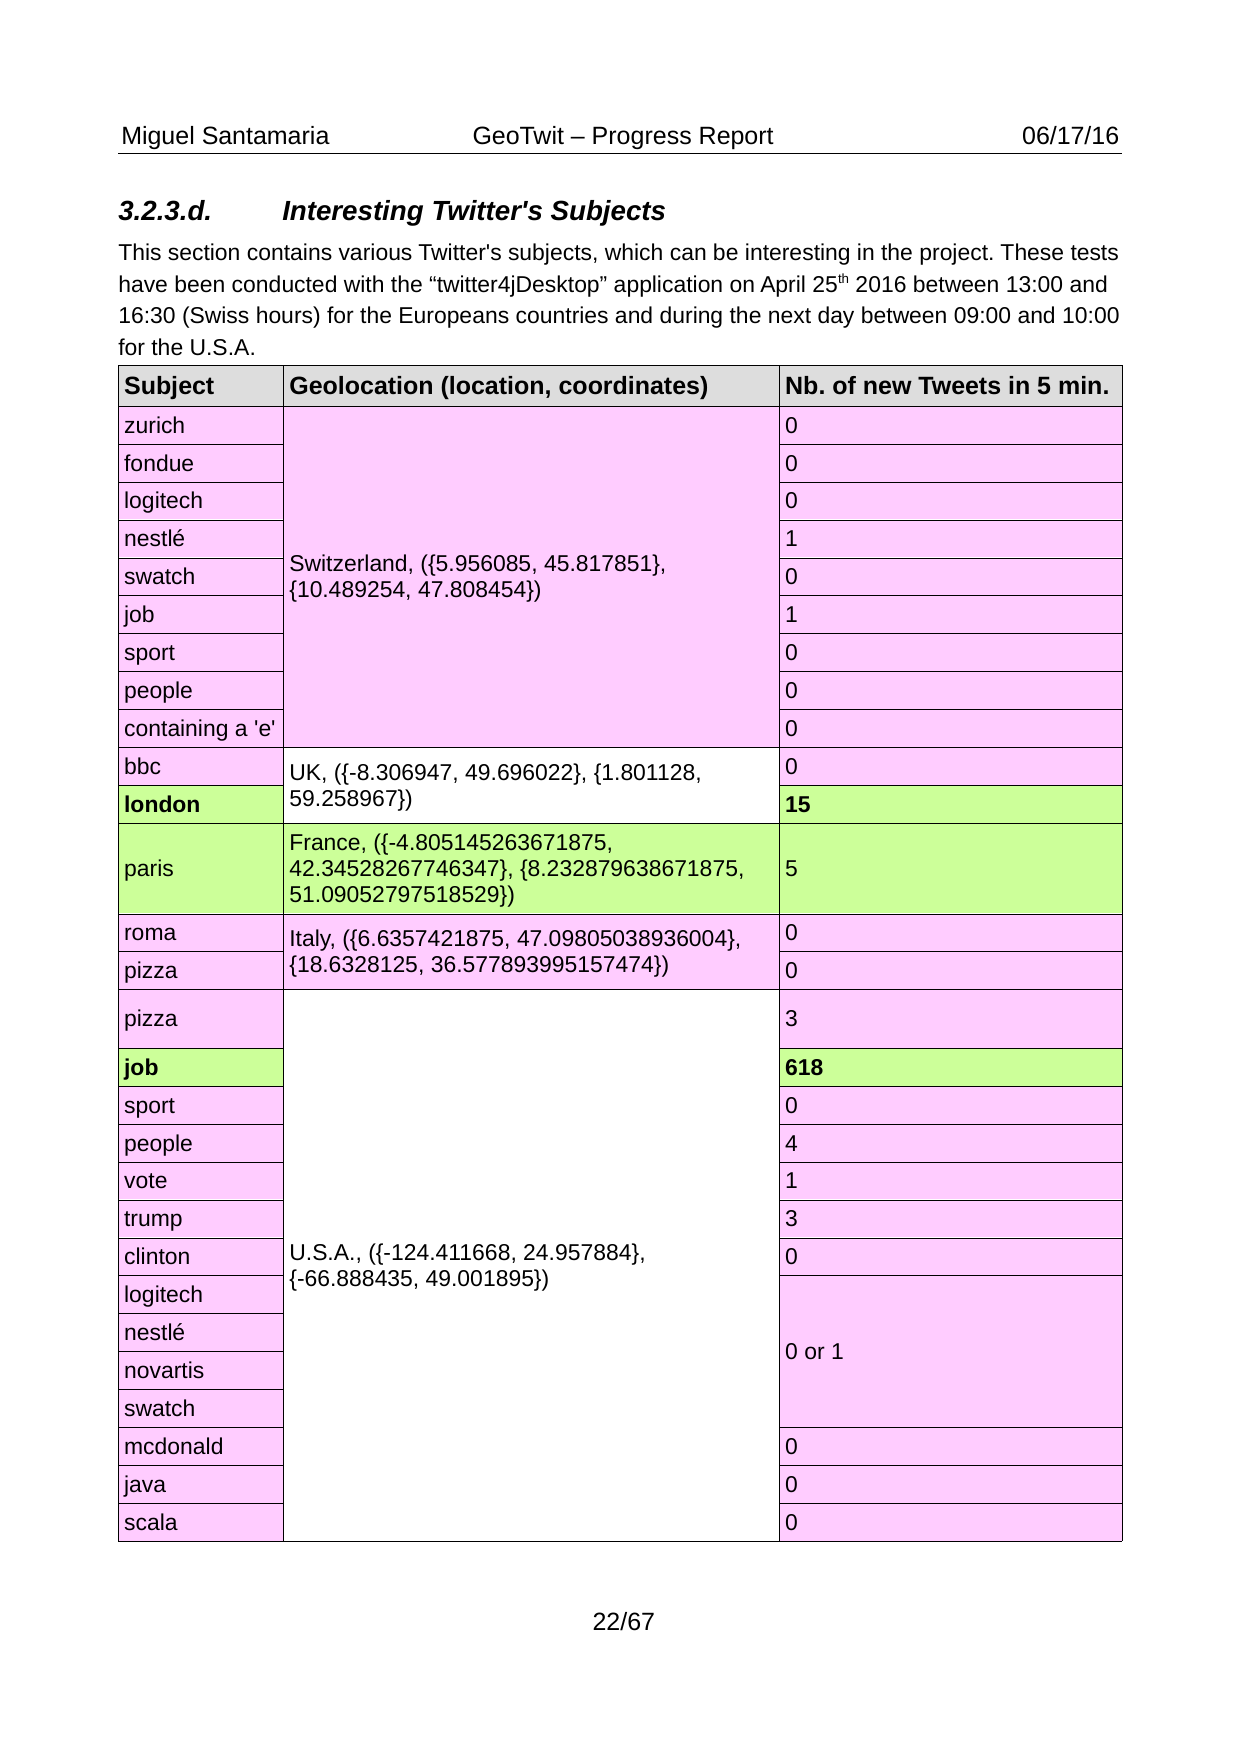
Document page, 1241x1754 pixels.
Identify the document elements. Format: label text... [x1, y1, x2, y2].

table_cell bbc [119, 748, 283, 785]
table_cell scala [119, 1504, 283, 1541]
table_cell UK, ({-8.306947, 49.696022}, {1.801128, 59.258967}) [284, 748, 779, 823]
table_cell Switzerland, ({5.956085, 45.817851}, {10.489254, 47.808454}) [284, 407, 779, 747]
table_cell France, ({-4.805145263671875, 42.34528267746347}, {8.232879638671875, 51.09052797518529}) [284, 824, 779, 913]
table_cell 0 [780, 407, 1122, 444]
table_cell 3 [780, 990, 1122, 1048]
table_cell vote [119, 1163, 283, 1199]
table_cell trump [119, 1201, 283, 1237]
table_cell 0 [780, 748, 1122, 785]
table_cell people [119, 672, 283, 709]
table_cell 0 [780, 915, 1122, 951]
table_cell 0 [780, 483, 1122, 519]
table_cell 0 or 1 [780, 1276, 1122, 1427]
table_cell 0 [780, 710, 1122, 747]
table_cell 0 [780, 559, 1122, 595]
table_cell 0 [780, 445, 1122, 482]
subtitle Interesting Twitter's Subjects [118, 195, 1122, 227]
table_cell java [119, 1466, 283, 1503]
table_cell clinton [119, 1239, 283, 1275]
table_cell swatch [119, 1390, 283, 1427]
table_cell containing a 'e' [119, 710, 283, 747]
table_cell london [119, 786, 283, 823]
table_cell 0 [780, 1087, 1122, 1124]
table_cell Italy, ({6.6357421875, 47.09805038936004}, {18.6328125, 36.577893995157474}) [284, 915, 779, 989]
text This section contains various Twitter's subjects, which can be interesting in the project. These tests have been conducted with the “twitter4jDesktop” application on April 25th 2016 between 13:00 and 16:30 (Swiss hours) for the Europeans countries and during the next day between 09:00 and 10:00 for the U.S.A. [118, 239, 1122, 360]
table_cell zurich [119, 407, 283, 444]
table_cell logitech [119, 483, 283, 519]
table_header Geolocation (location, coordinates) [284, 366, 779, 406]
table_cell 4 [780, 1125, 1122, 1162]
table_cell 0 [780, 1428, 1122, 1465]
table_cell sport [119, 1087, 283, 1124]
table_cell logitech [119, 1276, 283, 1313]
table_cell 0 [780, 952, 1122, 989]
table_cell 0 [780, 1504, 1122, 1541]
table_cell job [119, 1049, 283, 1086]
table_cell people [119, 1125, 283, 1162]
table_cell 1 [780, 521, 1122, 557]
table_cell 5 [780, 824, 1122, 913]
table_cell nestlé [119, 1314, 283, 1351]
table_cell swatch [119, 559, 283, 595]
table_cell nestlé [119, 521, 283, 557]
table_cell 15 [780, 786, 1122, 823]
table_cell 0 [780, 634, 1122, 671]
table_cell paris [119, 824, 283, 913]
table_cell 3 [780, 1201, 1122, 1237]
table_cell mcdonald [119, 1428, 283, 1465]
table_cell pizza [119, 952, 283, 989]
table_header Subject [119, 366, 283, 406]
table_cell 1 [780, 596, 1122, 633]
table_cell fondue [119, 445, 283, 482]
table_cell 0 [780, 672, 1122, 709]
table_cell pizza [119, 990, 283, 1048]
table_cell job [119, 596, 283, 633]
table_cell 0 [780, 1466, 1122, 1503]
table_cell novartis [119, 1352, 283, 1389]
table_cell 618 [780, 1049, 1122, 1086]
table_header Nb. of new Tweets in 5 min. [780, 366, 1122, 406]
table_cell U.S.A., ({-124.411668, 24.957884}, {-66.888435, 49.001895}) [284, 990, 779, 1541]
table_cell sport [119, 634, 283, 671]
table_cell roma [119, 915, 283, 951]
table_cell 1 [780, 1163, 1122, 1199]
table_cell 0 [780, 1239, 1122, 1275]
